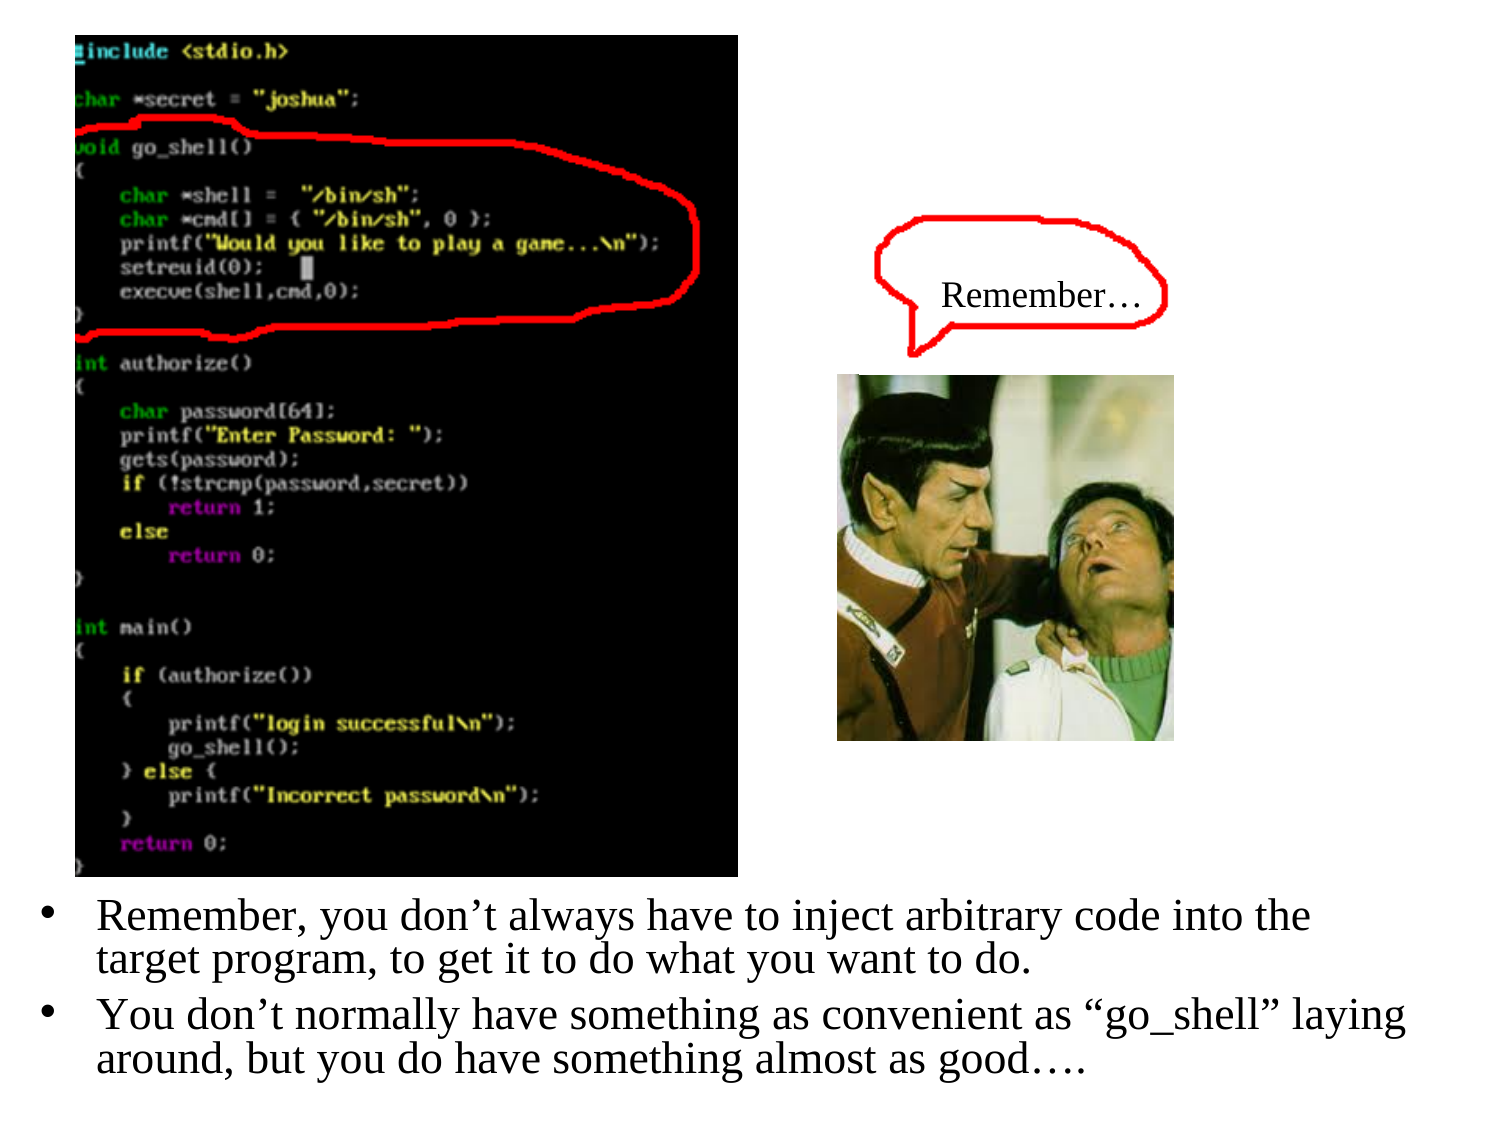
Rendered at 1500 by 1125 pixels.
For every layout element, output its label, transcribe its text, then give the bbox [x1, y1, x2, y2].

picture [837, 184, 1176, 741]
text_box Remember… [926, 262, 1159, 323]
list Remember, you don’t always have to inject arbitrary code into the target program, to get it to do what you want to do. You don’t normally have something as convenient as “go_shell” laying around, but you do have something almost as good…. [24, 887, 1425, 1101]
picture [75, 35, 738, 877]
